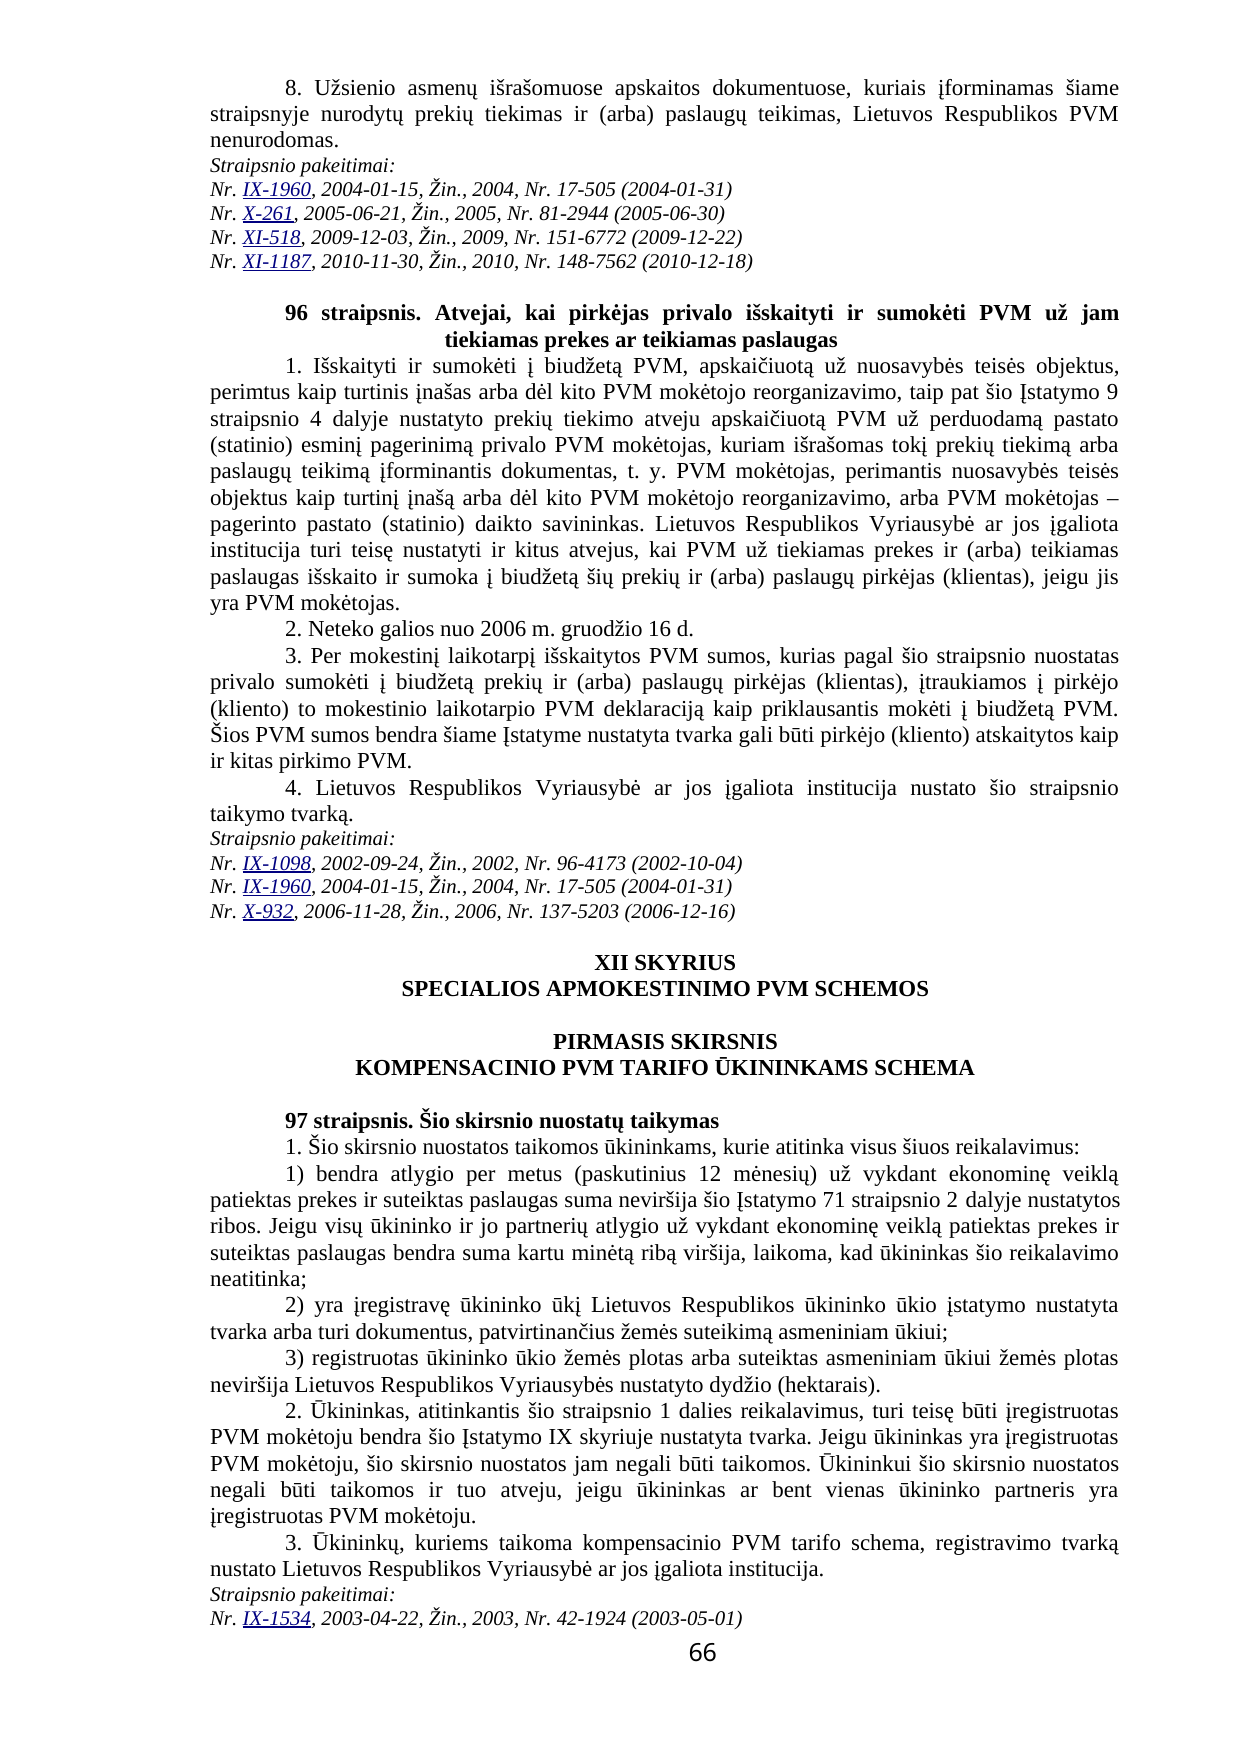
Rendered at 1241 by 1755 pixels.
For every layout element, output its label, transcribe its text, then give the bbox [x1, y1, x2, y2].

text Nr. XI-518, 2009-12-03, Žin., 2009, Nr. 151-6772 (2009-12-22) [210, 225, 1120, 249]
text Straipsnio pakeitimai: [210, 153, 1120, 177]
text 1) bendra atlygio per metus (paskutinius 12 mėnesių) už vykdant ekonominę veiklą patiektas prekes ir suteiktas paslaugas suma neviršija šio Įstatymo 71 straipsnio 2 dalyje nustatytos ribos. Jeigu visų ūkininko ir jo partnerių atlygio už vykdant ekonominę veiklą patiektas prekes ir suteiktas paslaugas bendra suma kartu minėtą ribą viršija, laikoma, kad ūkininkas šio reikalavimo neatitinka; [210, 1160, 1120, 1292]
text Nr. IX-1960, 2004-01-15, Žin., 2004, Nr. 17-505 (2004-01-31) [210, 874, 1120, 898]
text 3) registruotas ūkininko ūkio žemės plotas arba suteiktas asmeniniam ūkiui žemės plotas neviršija Lietuvos Respublikos Vyriausybės nustatyto dydžio (hektarais). [210, 1344, 1120, 1397]
text KOMPENSACINIO PVM TARIFO ŪKININKAMS SCHEMA [210, 1054, 1120, 1081]
text Nr. X-261, 2005-06-21, Žin., 2005, Nr. 81-2944 (2005-06-30) [210, 201, 1120, 225]
text 3. Ūkininkų, kuriems taikoma kompensacinio PVM tarifo schema, registravimo tvarką nustato Lietuvos Respublikos Vyriausybė ar jos įgaliota institucija. [210, 1529, 1120, 1581]
text 96 straipsnis. Atvejai, kai pirkėjas privalo išskaityti ir sumokėti PVM už jam tiekiamas prekes ar teikiamas paslaugas [285, 299, 1120, 352]
text 2. Ūkininkas, atitinkantis šio straipsnio 1 dalies reikalavimus, turi teisę būti įregistruotas PVM mokėtoju bendra šio Įstatymo IX skyriuje nustatyta tvarka. Jeigu ūkininkas yra įregistruotas PVM mokėtoju, šio skirsnio nuostatos jam negali būti taikomos. Ūkininkui šio skirsnio nuostatos negali būti taikomos ir tuo atveju, jeigu ūkininkas ar bent vienas ūkininko partneris yra įregistruotas PVM mokėtoju. [210, 1397, 1120, 1529]
text PIRMASIS SKIRSNIS [210, 1028, 1120, 1054]
text 8. Užsienio asmenų išrašomuose apskaitos dokumentuose, kuriais įforminamas šiame straipsnyje nurodytų prekių tiekimas ir (arba) paslaugų teikimas, Lietuvos Respublikos PVM nenurodomas. [210, 73, 1120, 153]
text 1. Išskaityti ir sumokėti į biudžetą PVM, apskaičiuotą už nuosavybės teisės objektus, perimtus kaip turtinis įnašas arba dėl kito PVM mokėtojo reorganizavimo, taip pat šio Įstatymo 9 straipsnio 4 dalyje nustatyto prekių tiekimo atveju apskaičiuotą PVM už perduodamą pastato (statinio) esminį pagerinimą privalo PVM mokėtojas, kuriam išrašomas tokį prekių tiekimą arba paslaugų teikimą įforminantis dokumentas, t. y. PVM mokėtojas, perimantis nuosavybės teisės objektus kaip turtinį įnašą arba dėl kito PVM mokėtojo reorganizavimo, arba PVM mokėtojas – pagerinto pastato (statinio) daikto savininkas. Lietuvos Respublikos Vyriausybė ar jos įgaliota institucija turi teisę nustatyti ir kitus atvejus, kai PVM už tiekiamas prekes ir (arba) teikiamas paslaugas išskaito ir sumoka į biudžetą šių prekių ir (arba) paslaugų pirkėjas (klientas), jeigu jis yra PVM mokėtojas. [210, 352, 1120, 616]
text Nr. IX-1098, 2002-09-24, Žin., 2002, Nr. 96-4173 (2002-10-04) [210, 850, 1120, 874]
text 1. Šio skirsnio nuostatos taikomos ūkininkams, kurie atitinka visus šiuos reikalavimus: [210, 1133, 1120, 1160]
text 2) yra įregistravę ūkininko ūkį Lietuvos Respublikos ūkininko ūkio įstatymo nustatyta tvarka arba turi dokumentus, patvirtinančius žemės suteikimą asmeniniam ūkiui; [210, 1292, 1120, 1344]
text 97 straipsnis. Šio skirsnio nuostatų taikymas [210, 1107, 1120, 1133]
text Nr. X-932, 2006-11-28, Žin., 2006, Nr. 137-5203 (2006-12-16) [210, 898, 1120, 923]
text Nr. IX-1534, 2003-04-22, Žin., 2003, Nr. 42-1924 (2003-05-01) [210, 1606, 1120, 1629]
text XII SKYRIUS [210, 949, 1120, 975]
text Nr. IX-1960, 2004-01-15, Žin., 2004, Nr. 17-505 (2004-01-31) [210, 177, 1120, 201]
text 3. Per mokestinį laikotarpį išskaitytos PVM sumos, kurias pagal šio straipsnio nuostatas privalo sumokėti į biudžetą prekių ir (arba) paslaugų pirkėjas (klientas), įtraukiamos į pirkėjo (kliento) to mokestinio laikotarpio PVM deklaraciją kaip priklausantis mokėti į biudžetą PVM. Šios PVM sumos bendra šiame Įstatyme nustatyta tvarka gali būti pirkėjo (kliento) atskaitytos kaip ir kitas pirkimo PVM. [210, 642, 1120, 774]
text 2. Neteko galios nuo 2006 m. gruodžio 16 d. [210, 616, 1120, 642]
text Straipsnio pakeitimai: [210, 1581, 1120, 1606]
text Nr. XI-1187, 2010-11-30, Žin., 2010, Nr. 148-7562 (2010-12-18) [210, 249, 1120, 273]
text SPECIALIOS APMOKESTINIMO PVM SCHEMOS [210, 975, 1120, 1002]
text 4. Lietuvos Respublikos Vyriausybė ar jos įgaliota institucija nustato šio straipsnio taikymo tvarką. [210, 774, 1120, 826]
text Straipsnio pakeitimai: [210, 826, 1120, 850]
